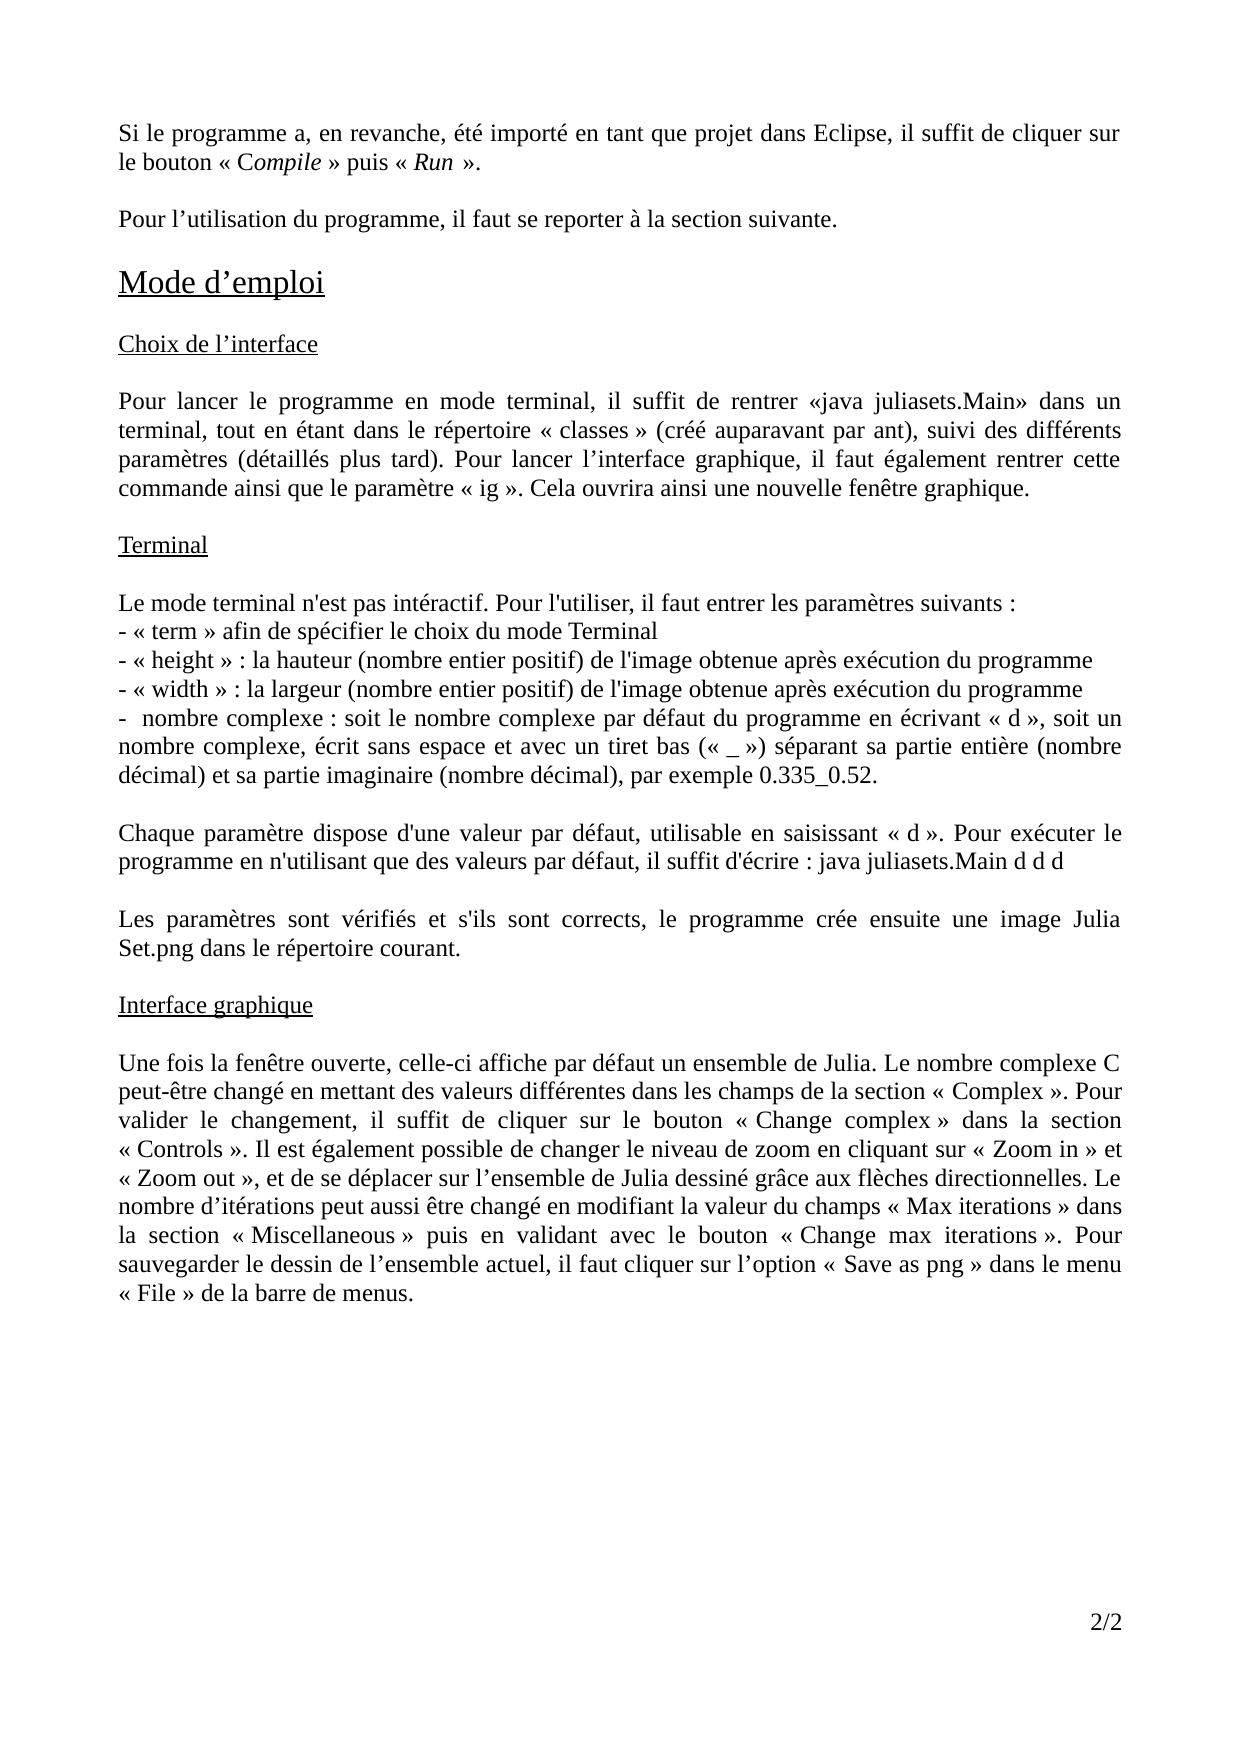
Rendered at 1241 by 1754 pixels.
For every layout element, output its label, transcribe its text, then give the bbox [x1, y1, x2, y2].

text - « width » : la largeur (nombre entier positif) de l'image obtenue après exécution du programme [118, 674, 1122, 703]
text Terminal [118, 530, 1122, 559]
text - « height » : la hauteur (nombre entier positif) de l'image obtenue après exécution du programme [118, 645, 1122, 674]
text Si le programme a, en revanche, été importé en tant que projet dans Eclipse, il suffit de cliquer sur le bouton « Compile » puis « Run ». [118, 118, 1122, 176]
text Le mode terminal n'est pas intéractif. Pour l'utiliser, il faut entrer les paramètres suivants : [118, 588, 1122, 616]
text Choix de l’interface [118, 329, 1122, 358]
text Pour lancer le programme en mode terminal, il suffit de rentrer «java juliasets.Main» dans un terminal, tout en étant dans le répertoire « classes » (créé auparavant par ant), suivi des différents paramètres (détaillés plus tard). Pour lancer l’interface graphique, il faut également rentrer cette commande ainsi que le paramètre « ig ». Cela ouvrira ainsi une nouvelle fenêtre graphique. [118, 386, 1122, 501]
text Interface graphique [118, 990, 1122, 1019]
text Mode d’emploi [118, 262, 1122, 300]
text Une fois la fenêtre ouverte, celle-ci affiche par défaut un ensemble de Julia. Le nombre complexe C peut-être changé en mettant des valeurs différentes dans les champs de la section « Complex ». Pour valider le changement, il suffit de cliquer sur le bouton « Change complex » dans la section « Controls ». Il est également possible de changer le niveau de zoom en cliquant sur « Zoom in » et « Zoom out », et de se déplacer sur l’ensemble de Julia dessiné grâce aux flèches directionnelles. Le nombre d’itérations peut aussi être changé en modifiant la valeur du champs « Max iterations » dans la section « Miscellaneous » puis en validant avec le bouton « Change max iterations ». Pour sauvegarder le dessin de l’ensemble actuel, il faut cliquer sur l’option « Save as png » dans le menu « File » de la barre de menus. [118, 1048, 1122, 1306]
text - « term » afin de spécifier le choix du mode Terminal [118, 616, 1122, 645]
text Pour l’utilisation du programme, il faut se reporter à la section suivante. [118, 204, 1122, 233]
text Les paramètres sont vérifiés et s'ils sont corrects, le programme crée ensuite une image Julia Set.png dans le répertoire courant. [118, 904, 1122, 961]
text Chaque paramètre dispose d'une valeur par défaut, utilisable en saisissant « d ». Pour exécuter le programme en n'utilisant que des valeurs par défaut, il suffit d'écrire : java juliasets.Main d d d [118, 818, 1122, 875]
text - nombre complexe : soit le nombre complexe par défaut du programme en écrivant « d », soit un nombre complexe, écrit sans espace et avec un tiret bas (« _ ») séparant sa partie entière (nombre décimal) et sa partie imaginaire (nombre décimal), par exemple 0.335_0.52. [118, 703, 1122, 789]
